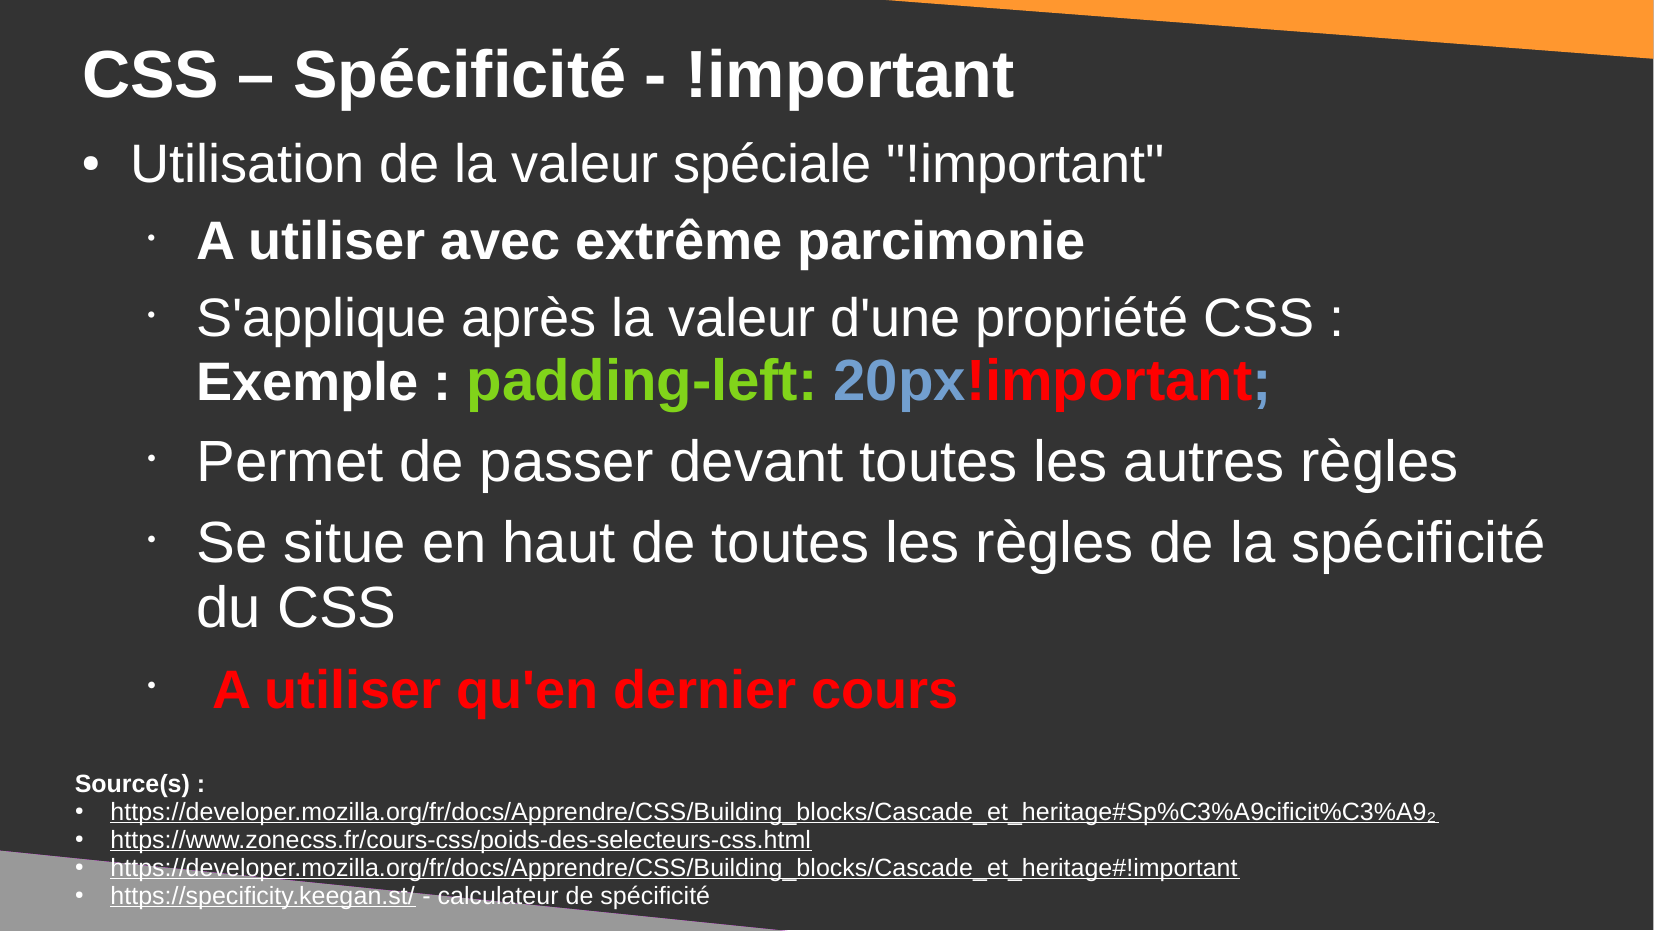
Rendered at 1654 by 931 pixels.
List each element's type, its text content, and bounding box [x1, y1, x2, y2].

text_box Source(s) : https://developer.mozilla.org/fr/docs/Apprendre/CSS/Building_blocks/Cascade_et_heritage#Sp%C3%A9cificit%C3%A9₂ https://www.zonecss.fr/cours-css/poids-des-selecteurs-css.html https://developer.mozilla.org/fr/docs/Apprendre/CSS/Building_blocks/Cascade_et_heritage#!important https://specificity.keegan.st/ - calculateur de spécificité [60, 762, 1546, 918]
text_box [0, 850, 788, 931]
list Utilisation de la valeur spéciale "!important" A utiliser avec extrême parcimonie S'applique après la valeur d'une propriété CSS : Exemple : padding-left: 20px!important; Permet de passer devant toutes les autres règles Se situe en haut de toutes les règles de la spécificité du CSS A utiliser qu'en dernier cours [64, 133, 1595, 725]
title CSS – Spécificité - !important [82, 37, 1205, 122]
text_box [885, 0, 1654, 59]
